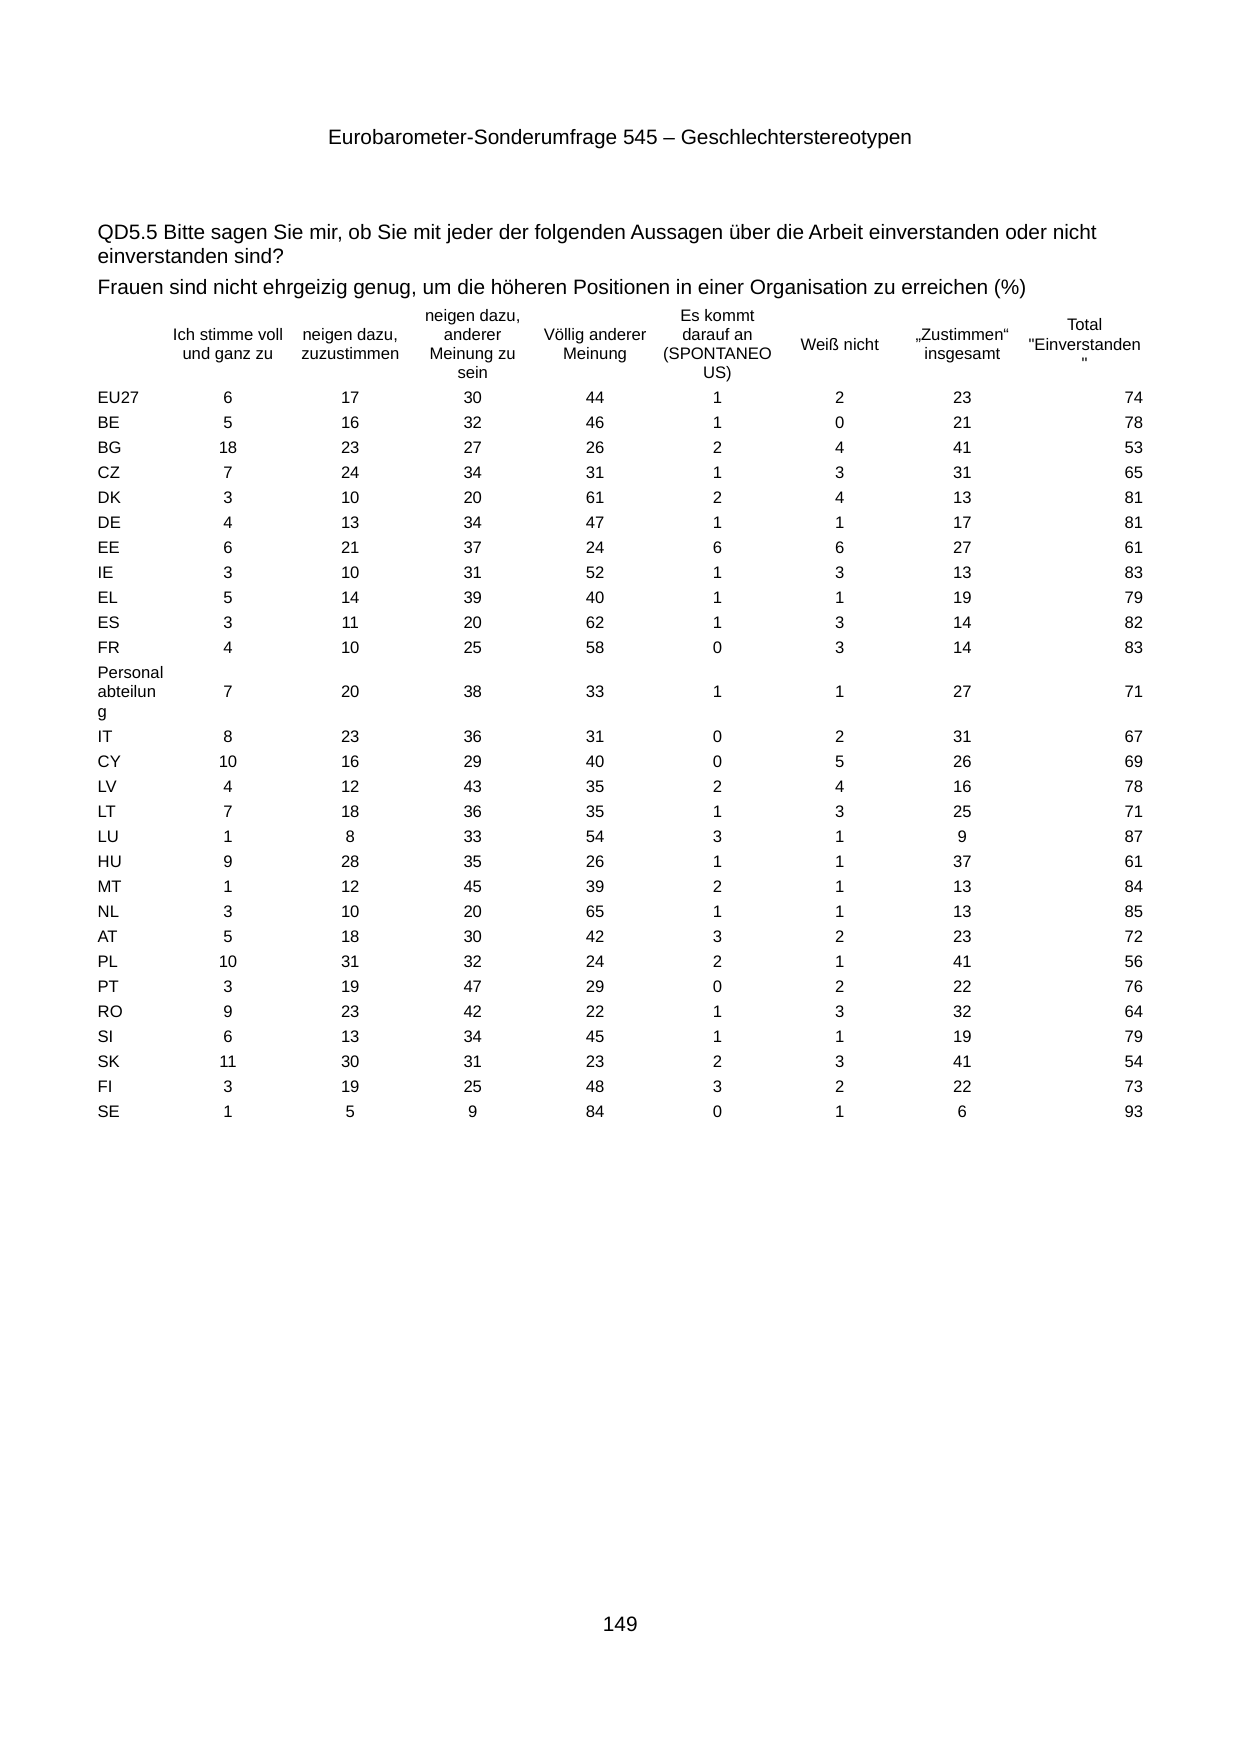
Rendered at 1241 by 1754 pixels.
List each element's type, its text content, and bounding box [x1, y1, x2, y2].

table_cell 33 [411, 824, 534, 848]
table_cell 16 [289, 749, 411, 773]
table_cell 42 [534, 924, 656, 948]
table_cell 3 [166, 1074, 289, 1098]
table_cell [95, 303, 166, 385]
table_cell 1 [656, 560, 778, 585]
table_cell Total "Einverstanden" [1023, 303, 1146, 385]
table_cell 7 [166, 660, 289, 723]
table_cell 41 [901, 949, 1023, 973]
table_cell 2 [656, 874, 778, 898]
table_cell 21 [901, 410, 1023, 435]
table_cell 2 [779, 1074, 901, 1098]
table_cell „Zustimmen“ insgesamt [901, 303, 1023, 385]
table_cell 72 [1023, 924, 1146, 948]
table_cell 76 [1023, 974, 1146, 998]
table_cell 10 [166, 949, 289, 973]
table_cell DE [95, 510, 166, 535]
table_cell BE [95, 410, 166, 435]
table_cell 7 [166, 460, 289, 485]
table_cell 34 [411, 1024, 534, 1048]
table_cell 22 [901, 1074, 1023, 1098]
table_cell 1 [779, 949, 901, 973]
table_cell 65 [1023, 460, 1146, 485]
table_cell 54 [534, 824, 656, 848]
table_cell CZ [95, 460, 166, 485]
table_cell 39 [411, 585, 534, 610]
table_cell 27 [901, 535, 1023, 560]
table_cell 84 [1023, 874, 1146, 898]
table_cell 43 [411, 774, 534, 798]
table_cell 4 [779, 435, 901, 460]
table_cell 12 [289, 774, 411, 798]
table_cell 21 [289, 535, 411, 560]
table_cell 5 [166, 924, 289, 948]
table_cell 0 [656, 1099, 778, 1123]
table_cell 31 [534, 460, 656, 485]
table_cell 29 [411, 749, 534, 773]
table_cell 31 [289, 949, 411, 973]
table_cell 1 [779, 824, 901, 848]
table_cell 6 [166, 535, 289, 560]
table_cell 2 [656, 1049, 778, 1073]
table_cell 18 [166, 435, 289, 460]
table_cell 1 [656, 999, 778, 1023]
table_cell 8 [166, 724, 289, 748]
table_cell 24 [534, 949, 656, 973]
table_cell 3 [656, 924, 778, 948]
table_cell 0 [779, 410, 901, 435]
table_cell 9 [901, 824, 1023, 848]
table_cell 12 [289, 874, 411, 898]
table_cell 38 [411, 660, 534, 723]
table_cell 23 [289, 999, 411, 1023]
table_cell 30 [411, 385, 534, 410]
table_cell 5 [289, 1099, 411, 1123]
table_cell 2 [779, 974, 901, 998]
table_cell 14 [901, 610, 1023, 635]
table_cell 5 [166, 410, 289, 435]
table_cell 25 [411, 635, 534, 660]
table_cell 3 [779, 560, 901, 585]
table_cell 23 [289, 724, 411, 748]
table_cell MT [95, 874, 166, 898]
table_cell 32 [901, 999, 1023, 1023]
table_cell 16 [289, 410, 411, 435]
table_cell 30 [289, 1049, 411, 1073]
table_cell 0 [656, 635, 778, 660]
table_cell 26 [901, 749, 1023, 773]
table_cell 62 [534, 610, 656, 635]
table_cell 17 [289, 385, 411, 410]
table_cell Ich stimme voll und ganz zu [166, 303, 289, 385]
table_cell 1 [779, 1024, 901, 1048]
table_cell 6 [656, 535, 778, 560]
table_cell 28 [289, 849, 411, 873]
table_cell 3 [779, 999, 901, 1023]
table_cell 26 [534, 435, 656, 460]
table_cell 3 [779, 610, 901, 635]
table_cell 71 [1023, 660, 1146, 723]
table_cell 73 [1023, 1074, 1146, 1098]
table_cell 1 [166, 824, 289, 848]
table_cell 6 [779, 535, 901, 560]
table_cell 83 [1023, 560, 1146, 585]
table_cell 74 [1023, 385, 1146, 410]
table_cell 27 [901, 660, 1023, 723]
table_cell 4 [166, 510, 289, 535]
table_cell 54 [1023, 1049, 1146, 1073]
table_cell 3 [166, 899, 289, 923]
table_cell 52 [534, 560, 656, 585]
table_cell Völlig anderer Meinung [534, 303, 656, 385]
table_cell 13 [901, 560, 1023, 585]
table_cell 5 [779, 749, 901, 773]
table_cell 11 [289, 610, 411, 635]
table_cell 46 [534, 410, 656, 435]
table_cell EU27 [95, 385, 166, 410]
table_cell 10 [289, 635, 411, 660]
table_cell BG [95, 435, 166, 460]
table_cell RO [95, 999, 166, 1023]
table_cell 19 [901, 585, 1023, 610]
table_cell 35 [534, 774, 656, 798]
table_cell 25 [901, 799, 1023, 823]
table_cell 31 [534, 724, 656, 748]
table_cell 84 [534, 1099, 656, 1123]
table_cell 13 [901, 899, 1023, 923]
table_cell 30 [411, 924, 534, 948]
table_cell 7 [166, 799, 289, 823]
table_cell 6 [166, 385, 289, 410]
table_cell 19 [901, 1024, 1023, 1048]
table_cell 67 [1023, 724, 1146, 748]
table_cell 18 [289, 924, 411, 948]
table_cell LU [95, 824, 166, 848]
table_cell 20 [411, 485, 534, 510]
table_cell 85 [1023, 899, 1146, 923]
table_cell 34 [411, 510, 534, 535]
table_cell 1 [656, 799, 778, 823]
table_cell 0 [656, 749, 778, 773]
table_cell 71 [1023, 799, 1146, 823]
table_cell 1 [779, 510, 901, 535]
table_cell 82 [1023, 610, 1146, 635]
table_cell 36 [411, 799, 534, 823]
table_cell 3 [166, 610, 289, 635]
table_cell 61 [1023, 849, 1146, 873]
table_cell 2 [656, 949, 778, 973]
table_cell ES [95, 610, 166, 635]
table_cell 1 [656, 899, 778, 923]
table_cell 1 [656, 460, 778, 485]
table_cell 23 [534, 1049, 656, 1073]
table_cell NL [95, 899, 166, 923]
table_cell 40 [534, 749, 656, 773]
table_cell 1 [656, 610, 778, 635]
table_cell IE [95, 560, 166, 585]
table_cell 3 [656, 1074, 778, 1098]
table_cell 37 [901, 849, 1023, 873]
table_cell 0 [656, 724, 778, 748]
table_cell CY [95, 749, 166, 773]
table_cell 23 [901, 385, 1023, 410]
table_cell 2 [656, 485, 778, 510]
table_cell 79 [1023, 585, 1146, 610]
table_cell 65 [534, 899, 656, 923]
table_cell 1 [656, 410, 778, 435]
table_cell 83 [1023, 635, 1146, 660]
table_cell 39 [534, 874, 656, 898]
table_cell 6 [166, 1024, 289, 1048]
table_cell 3 [779, 799, 901, 823]
table_cell 8 [289, 824, 411, 848]
table_cell 26 [534, 849, 656, 873]
table_cell 22 [534, 999, 656, 1023]
table_cell 61 [534, 485, 656, 510]
table_cell 19 [289, 974, 411, 998]
table_cell FR [95, 635, 166, 660]
table_cell 81 [1023, 510, 1146, 535]
table_cell 22 [901, 974, 1023, 998]
table_cell 2 [779, 385, 901, 410]
table_cell 9 [166, 999, 289, 1023]
table_cell 11 [166, 1049, 289, 1073]
table_cell 93 [1023, 1099, 1146, 1123]
table_cell 20 [411, 610, 534, 635]
table_cell 1 [166, 874, 289, 898]
table_cell PT [95, 974, 166, 998]
table_cell 13 [901, 874, 1023, 898]
table_cell 53 [1023, 435, 1146, 460]
table_cell 44 [534, 385, 656, 410]
table_cell 10 [166, 749, 289, 773]
table_cell 24 [534, 535, 656, 560]
table_cell SK [95, 1049, 166, 1073]
table_cell 23 [289, 435, 411, 460]
table_cell 35 [411, 849, 534, 873]
table_cell 1 [656, 660, 778, 723]
table_cell 31 [411, 1049, 534, 1073]
table_cell LT [95, 799, 166, 823]
table_cell 19 [289, 1074, 411, 1098]
table_cell 78 [1023, 774, 1146, 798]
table_cell 27 [411, 435, 534, 460]
table_cell 3 [656, 824, 778, 848]
table_cell Es kommt darauf an (SPONTANEOUS) [656, 303, 778, 385]
table_cell 45 [411, 874, 534, 898]
table_cell 1 [166, 1099, 289, 1123]
table_cell 10 [289, 899, 411, 923]
table_cell 20 [289, 660, 411, 723]
table_cell 3 [779, 635, 901, 660]
table_cell Personalabteilung [95, 660, 166, 723]
table_cell 64 [1023, 999, 1146, 1023]
table_cell 1 [779, 899, 901, 923]
table_cell 69 [1023, 749, 1146, 773]
table_cell neigen dazu, zuzustimmen [289, 303, 411, 385]
table_cell 1 [779, 874, 901, 898]
table_cell 48 [534, 1074, 656, 1098]
table_cell 9 [411, 1099, 534, 1123]
table_cell 2 [656, 774, 778, 798]
table_cell FI [95, 1074, 166, 1098]
table_cell 14 [901, 635, 1023, 660]
table_cell AT [95, 924, 166, 948]
table_cell 1 [656, 849, 778, 873]
table_cell 1 [656, 510, 778, 535]
table_cell 36 [411, 724, 534, 748]
table_cell 42 [411, 999, 534, 1023]
table_cell DK [95, 485, 166, 510]
table_cell 1 [779, 585, 901, 610]
table_cell 41 [901, 435, 1023, 460]
table_cell 1 [656, 1024, 778, 1048]
table_cell 13 [901, 485, 1023, 510]
table_cell neigen dazu, anderer Meinung zu sein [411, 303, 534, 385]
table_cell 29 [534, 974, 656, 998]
table_cell 17 [901, 510, 1023, 535]
table_cell 32 [411, 949, 534, 973]
table_cell 4 [166, 774, 289, 798]
table_cell 2 [779, 924, 901, 948]
table_cell 5 [166, 585, 289, 610]
table_cell 32 [411, 410, 534, 435]
table_cell PL [95, 949, 166, 973]
table_cell Frauen sind nicht ehrgeizig genug, um die höheren Positionen in einer Organisation zu erreichen (%) [95, 270, 1146, 303]
table_cell 56 [1023, 949, 1146, 973]
table_cell 33 [534, 660, 656, 723]
table_cell 31 [901, 460, 1023, 485]
table_cell 3 [166, 974, 289, 998]
table_cell 2 [779, 724, 901, 748]
table_cell 1 [779, 1099, 901, 1123]
table_cell 47 [411, 974, 534, 998]
table_cell 31 [411, 560, 534, 585]
table_cell 58 [534, 635, 656, 660]
table_cell 3 [166, 560, 289, 585]
table_cell SI [95, 1024, 166, 1048]
table_header QD5.5 Bitte sagen Sie mir, ob Sie mit jeder der folgenden Aussagen über die Arbeit einverstanden oder nicht einverstanden sind? [95, 217, 1146, 270]
table_cell 9 [166, 849, 289, 873]
table_cell SE [95, 1099, 166, 1123]
table_cell EL [95, 585, 166, 610]
table_cell 35 [534, 799, 656, 823]
table_cell 2 [656, 435, 778, 460]
table_cell 1 [656, 385, 778, 410]
table_cell 10 [289, 560, 411, 585]
table_cell HU [95, 849, 166, 873]
table_cell 37 [411, 535, 534, 560]
table_cell Weiß nicht [779, 303, 901, 385]
table_cell 4 [779, 774, 901, 798]
table_cell 47 [534, 510, 656, 535]
table_cell 0 [656, 974, 778, 998]
table_cell 10 [289, 485, 411, 510]
table_cell 3 [166, 485, 289, 510]
table_cell 1 [779, 849, 901, 873]
table_cell 24 [289, 460, 411, 485]
table_cell 13 [289, 510, 411, 535]
table_cell 4 [779, 485, 901, 510]
table_cell 79 [1023, 1024, 1146, 1048]
table_cell 3 [779, 460, 901, 485]
table_cell 3 [779, 1049, 901, 1073]
table_cell 78 [1023, 410, 1146, 435]
table_cell 45 [534, 1024, 656, 1048]
table_cell 23 [901, 924, 1023, 948]
table_cell 13 [289, 1024, 411, 1048]
table_cell 6 [901, 1099, 1023, 1123]
table_cell 20 [411, 899, 534, 923]
table_cell 41 [901, 1049, 1023, 1073]
table_cell 1 [656, 585, 778, 610]
table_cell 18 [289, 799, 411, 823]
table_cell EE [95, 535, 166, 560]
table_cell 25 [411, 1074, 534, 1098]
table_cell 34 [411, 460, 534, 485]
table_cell 81 [1023, 485, 1146, 510]
table_cell 16 [901, 774, 1023, 798]
table_cell 40 [534, 585, 656, 610]
table_cell IT [95, 724, 166, 748]
table_cell 87 [1023, 824, 1146, 848]
table_cell LV [95, 774, 166, 798]
table_cell 31 [901, 724, 1023, 748]
table_cell 14 [289, 585, 411, 610]
table_cell 61 [1023, 535, 1146, 560]
table_cell 4 [166, 635, 289, 660]
table_cell 1 [779, 660, 901, 723]
